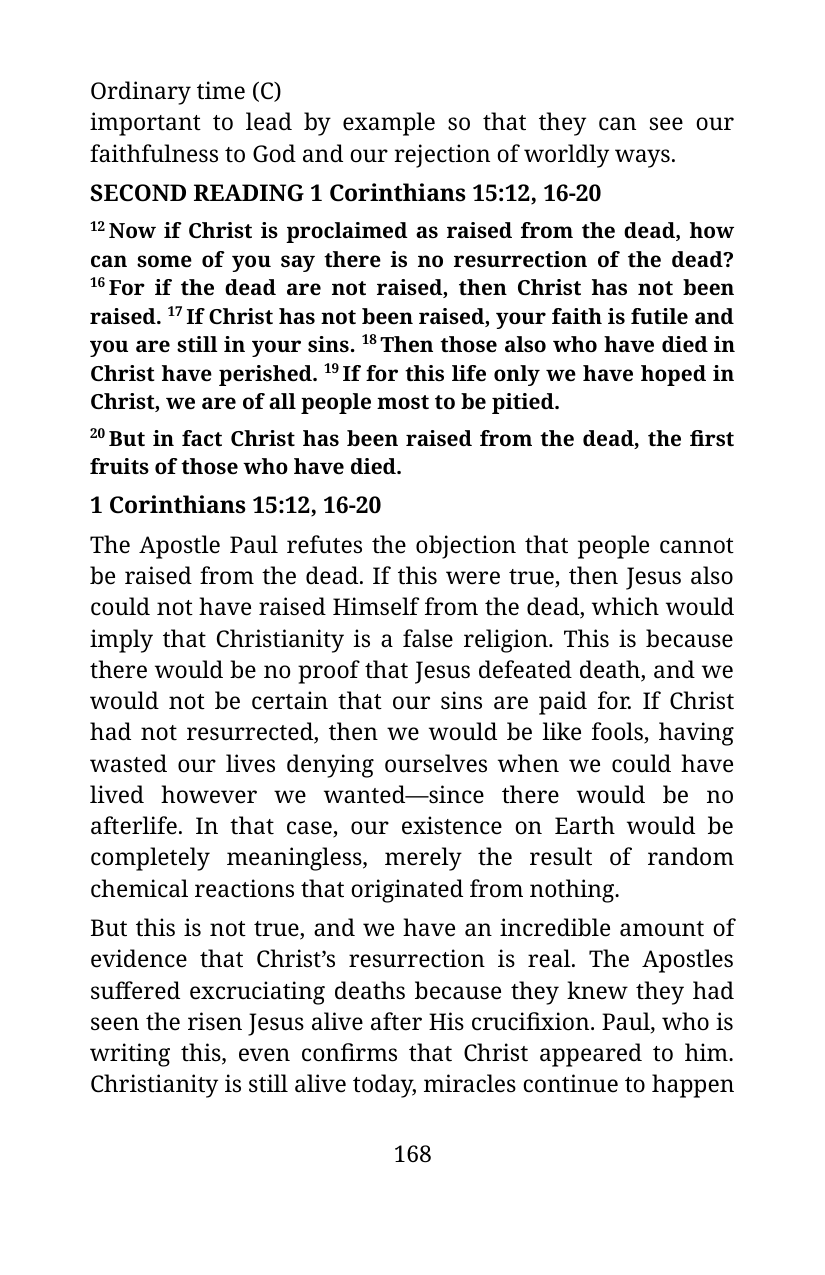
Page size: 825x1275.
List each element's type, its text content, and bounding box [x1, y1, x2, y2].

text 20 But in fact Christ has been raised from the dead, the first fruits of those who have died. [90, 424, 735, 481]
text 1 Corinthians 15:12, 16-20 [90, 489, 735, 521]
text The Apostle Paul refutes the objection that people cannot be raised from the dead. If this were true, then Jesus also could not have raised Himself from the dead, which would imply that Christianity is a false religion. This is because there would be no proof that Jesus defeated death, and we would not be certain that our sins are paid for. If Christ had not resurrected, then we would be like fools, having wasted our lives denying ourselves when we could have lived however we wanted—since there would be no afterlife. In that case, our existence on Earth would be completely meaningless, merely the result of random chemical reactions that originated from nothing. [90, 529, 735, 904]
text SECOND READING 1 Corinthians 15:12, 16-20 [90, 177, 735, 208]
text 12 Now if Christ is proclaimed as raised from the dead, how can some of you say there is no resurrection of the dead? 16 For if the dead are not raised, then Christ has not been raised. 17 If Christ has not been raised, your faith is futile and you are still in your sins. 18 Then those also who have died in Christ have perished. 19 If for this life only we have hoped in Christ, we are of all people most to be pitied. [90, 217, 735, 416]
text important to lead by example so that they can see our faithfulness to God and our rejection of worldly ways. [90, 106, 735, 169]
text But this is not true, and we have an incredible amount of evidence that Christ’s resurrection is real. The Apostles suffered excruciating deaths because they knew they had seen the risen Jesus alive after His crucifixion. Paul, who is writing this, even confirms that Christ appeared to him. Christianity is still alive today, miracles continue to happen [90, 912, 735, 1100]
